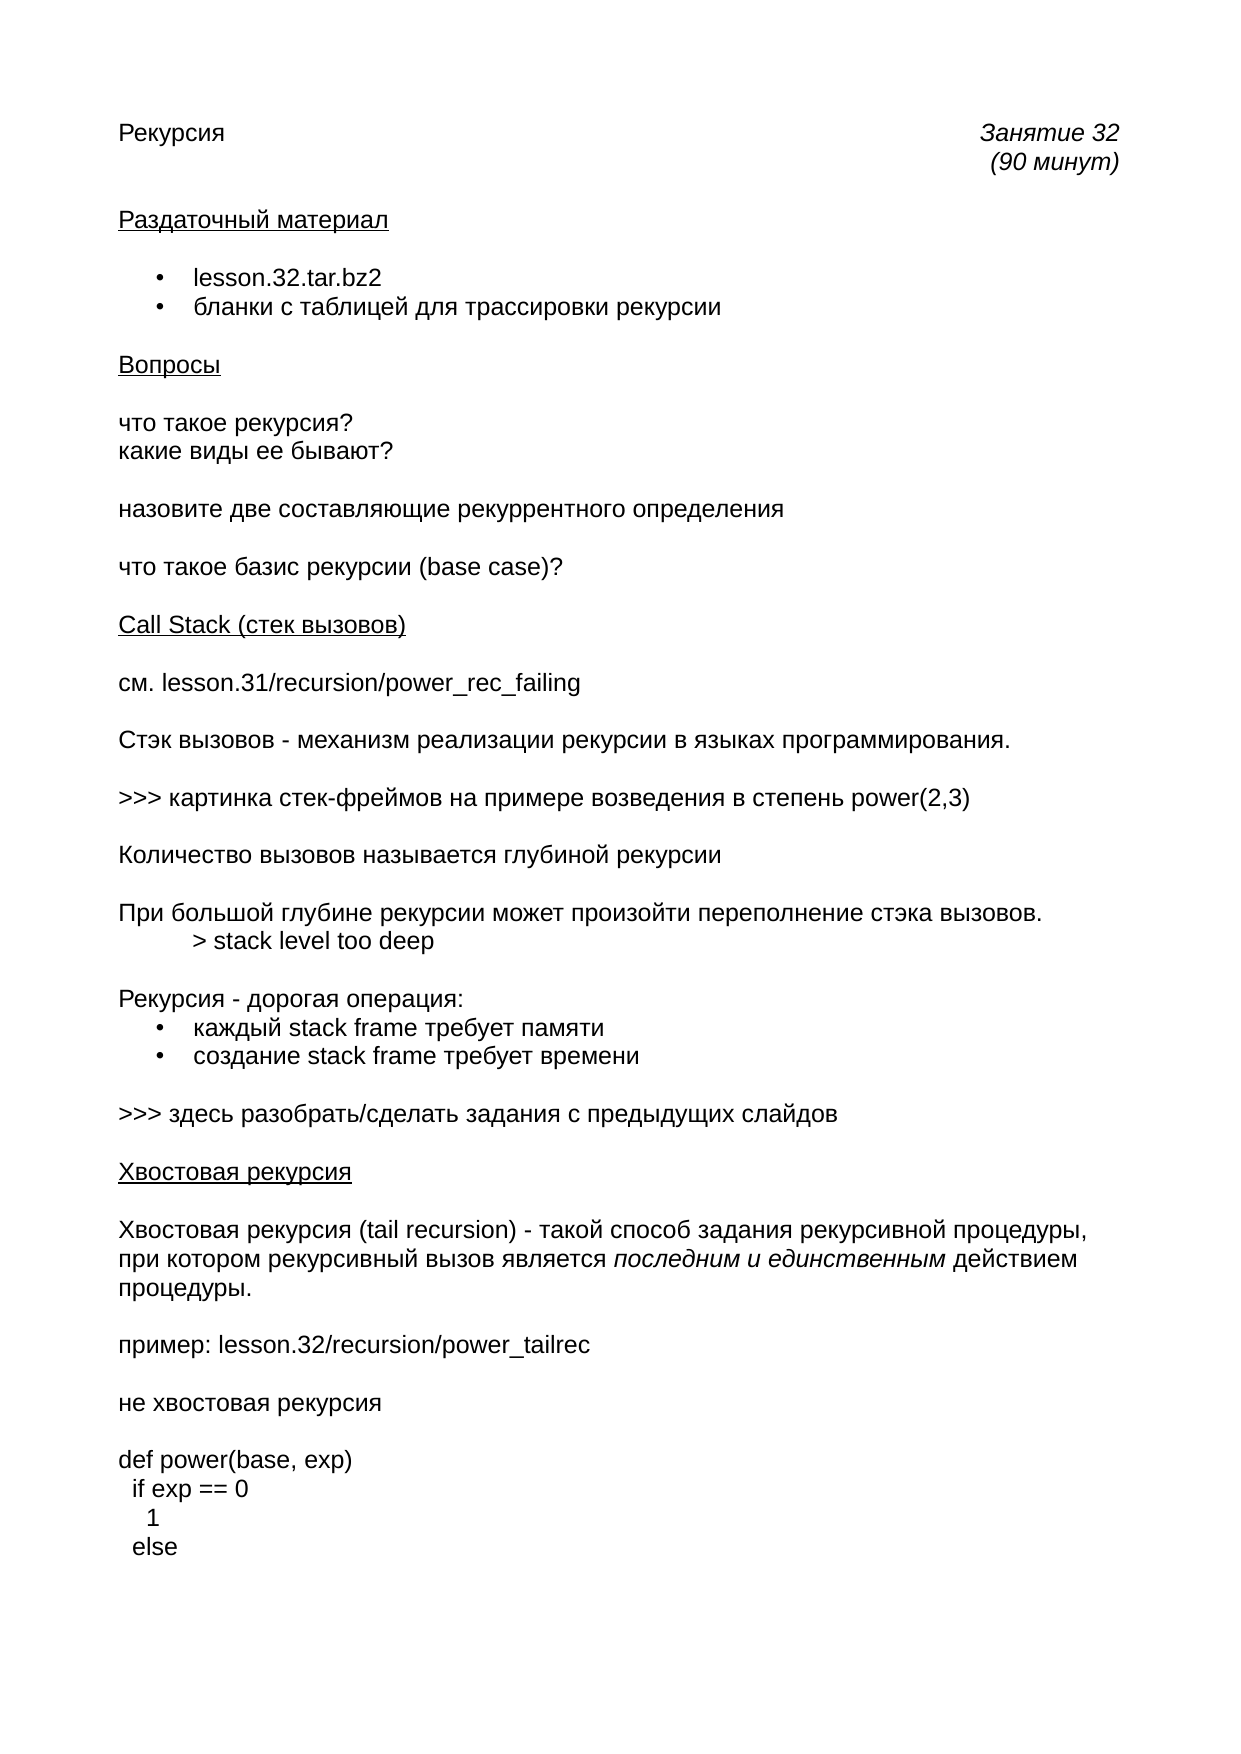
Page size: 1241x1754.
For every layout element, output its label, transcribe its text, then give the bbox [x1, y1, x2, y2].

list бланки с таблицей для трассировки рекурсии [156, 292, 1122, 320]
text Call Stack (стек вызовов) [118, 610, 1122, 639]
text >>> здесь разобрать/сделать задания с предыдущих слайдов [118, 1099, 1122, 1128]
text Рекурсия - дорогая операция: [118, 984, 1122, 1012]
table_header Занятие 32 (90 минут) [758, 118, 1122, 176]
text пример: lesson.32/recursion/power_tailrec [118, 1330, 1122, 1359]
list создание stack frame требует времени [156, 1041, 1122, 1070]
text что такое базис рекурсии (base case)? [118, 552, 1122, 581]
text Хвостовая рекурсия [118, 1157, 1122, 1186]
text else [118, 1531, 1122, 1560]
text Раздаточный материал [118, 205, 1122, 233]
text При большой глубине рекурсии может произойти переполнение стэка вызовов. [118, 897, 1122, 926]
text Вопросы [118, 349, 1122, 378]
list каждый stack frame требует памяти [156, 1012, 1122, 1041]
text не хвостовая рекурсия [118, 1388, 1122, 1416]
text Хвостовая рекурсия (tail recursion) - такой способ задания рекурсивной процедуры, при котором рекурсивный вызов является последним и единственным действием процедуры. [118, 1215, 1122, 1301]
text 1 [118, 1503, 1122, 1531]
text Стэк вызовов - механизм реализации рекурсии в языках программирования. [118, 725, 1122, 754]
text def power(base, exp) [118, 1445, 1122, 1474]
text if exp == 0 [118, 1474, 1122, 1503]
text назовите две составляющие рекуррентного определения [118, 494, 1122, 523]
text см. lesson.31/recursion/power_rec_failing [118, 667, 1122, 696]
table_header Рекурсия [118, 118, 758, 176]
text какие виды ее бывают? [118, 436, 1122, 465]
text > stack level too deep [118, 926, 1122, 955]
list lesson.32.tar.bz2 [156, 263, 1122, 292]
text Количество вызовов называется глубиной рекурсии [118, 840, 1122, 869]
text >>> картинка стек-фреймов на примере возведения в степень power(2,3) [118, 782, 1122, 811]
text что такое рекурсия? [118, 407, 1122, 436]
